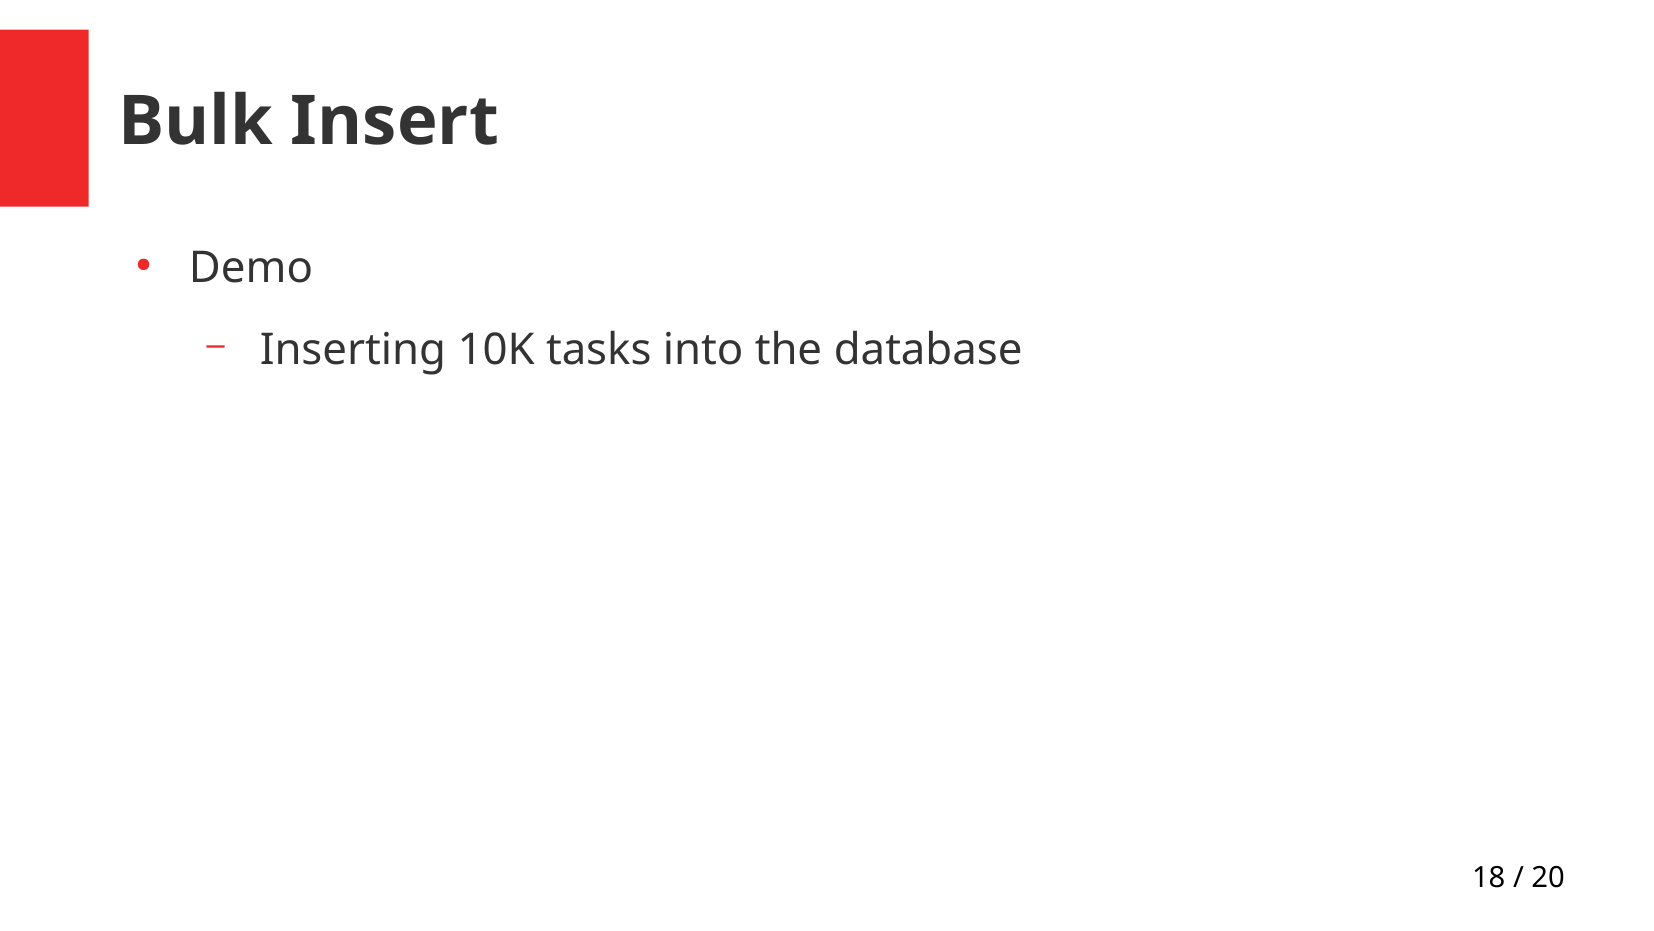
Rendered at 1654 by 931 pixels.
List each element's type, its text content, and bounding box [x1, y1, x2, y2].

list Demo Inserting 10K tasks into the database [118, 236, 1595, 798]
title Bulk Insert [118, 29, 1595, 207]
